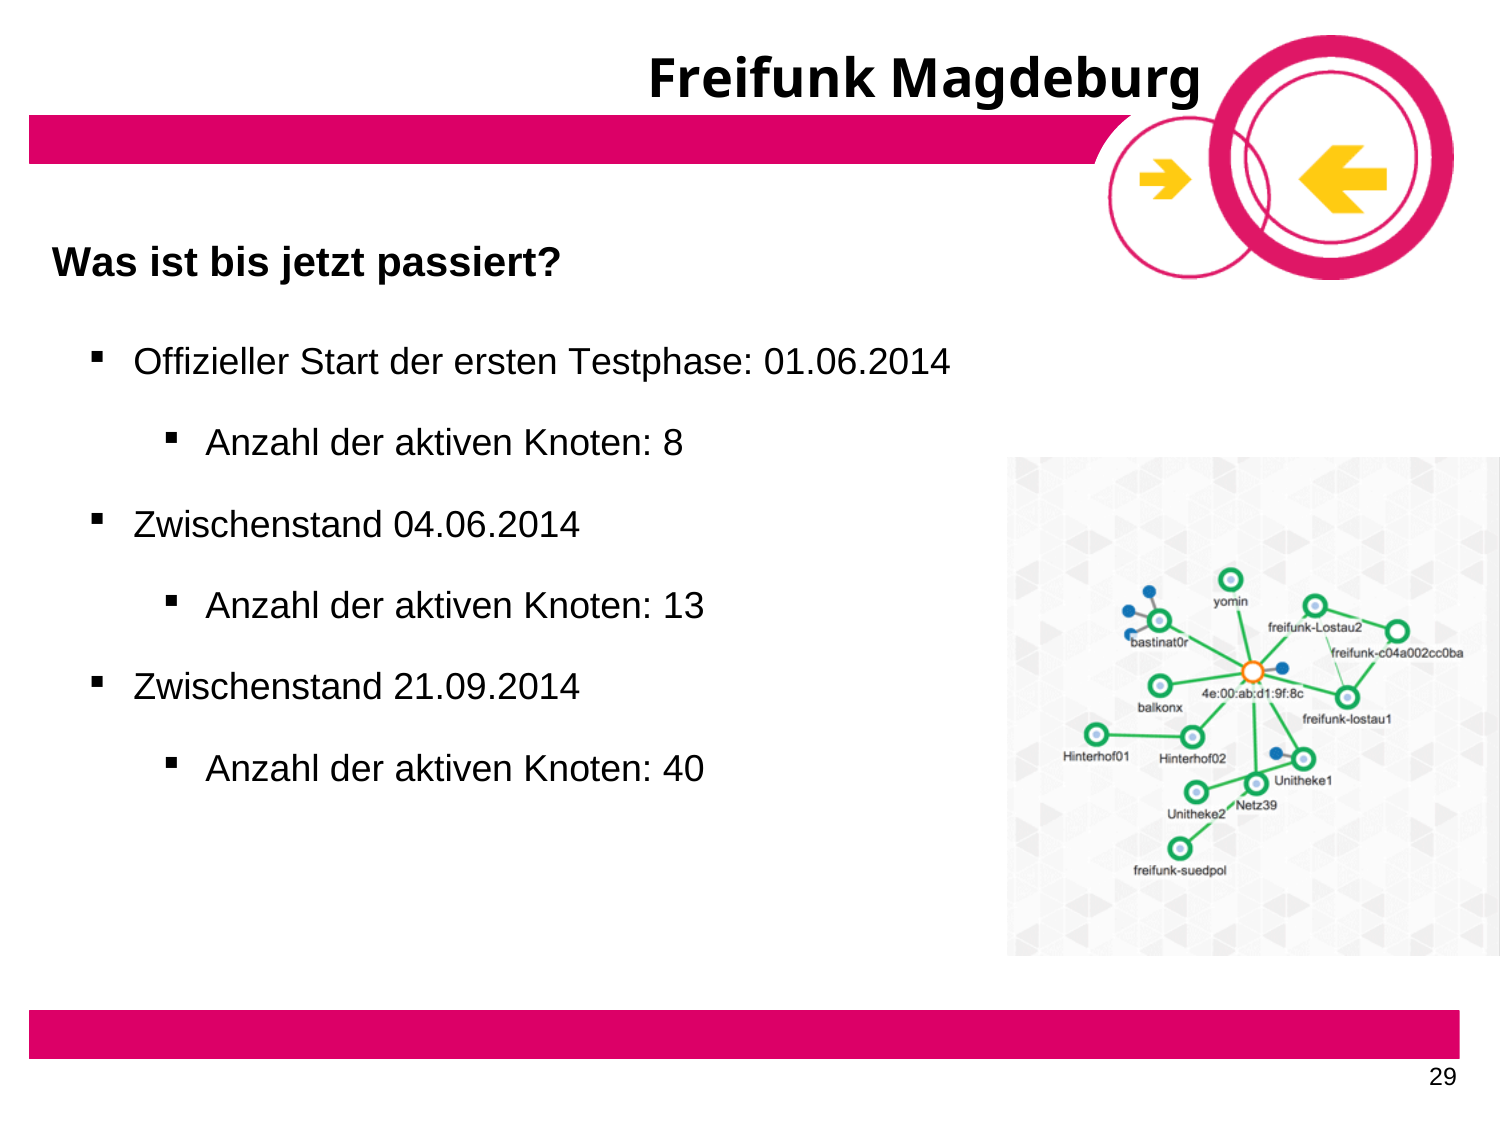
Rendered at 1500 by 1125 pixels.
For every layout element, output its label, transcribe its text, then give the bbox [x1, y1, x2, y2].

picture [1007, 457, 1500, 956]
text_box Was ist bis jetzt passiert? [51, 235, 1045, 395]
picture [1107, 35, 1454, 280]
text_box Offizieller Start der ersten Testphase: 01.06.2014 Anzahl der aktiven Knoten: 8 Zwischenstand 04.06.2014 Anzahl der aktiven Knoten: 13 Zwischenstand 21.09.2014 Anzahl der aktiven Knoten: 40 [59, 337, 1288, 976]
